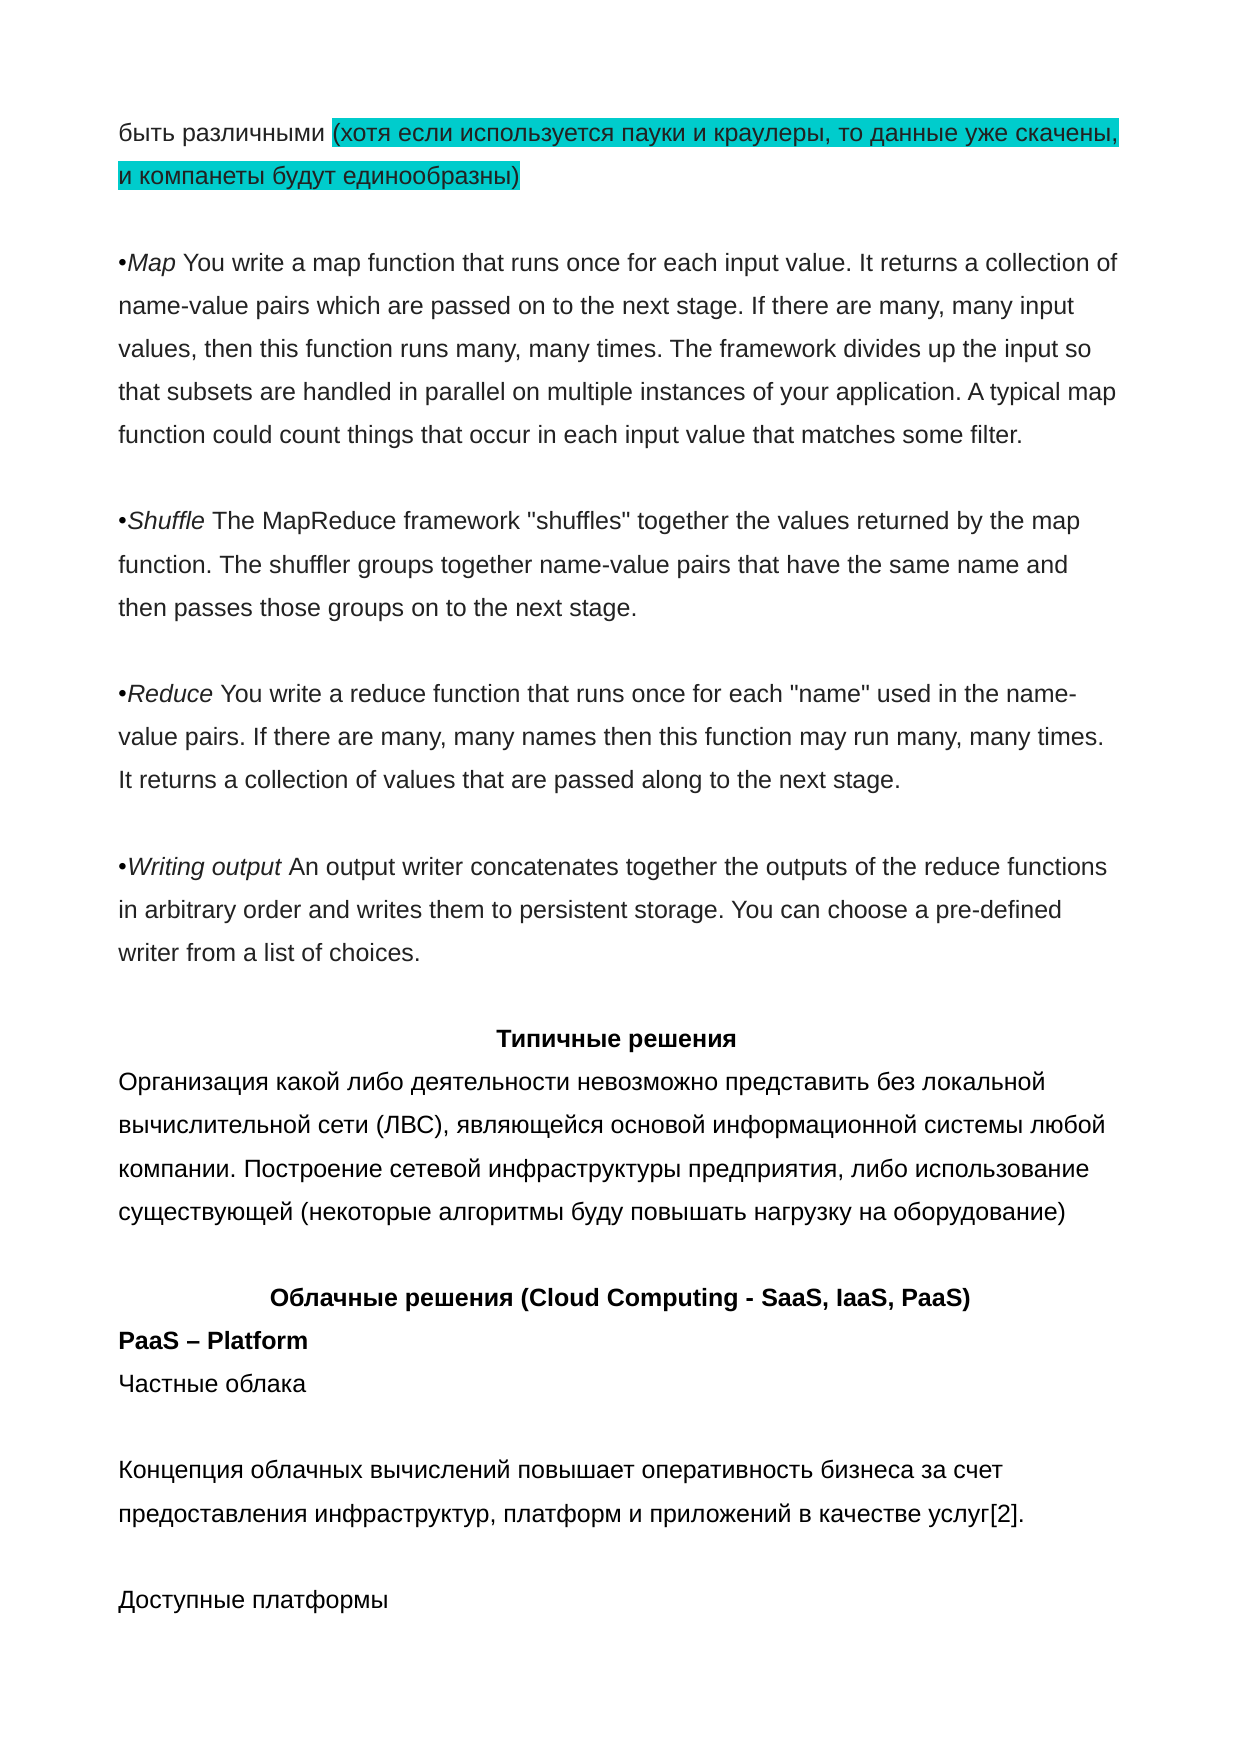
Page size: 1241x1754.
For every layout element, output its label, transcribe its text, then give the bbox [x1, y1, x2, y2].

text Типичные решения [118, 1024, 1122, 1053]
list Shuffle The MapReduce framework "shuffles" together the values returned by the map function. The shuffler groups together name-value pairs that have the same name and then passes those groups on to the next stage. [118, 506, 1122, 621]
text Организация какой либо деятельности невозможно представить без локальной вычислительной сети (ЛВС), являющейся основой информационной системы любой компании. Построение сетевой инфраструктуры предприятия, либо использование существующей (некоторые алгоритмы буду повышать нагрузку на оборудование) [118, 1067, 1122, 1225]
text Доступные платформы [118, 1585, 1122, 1613]
text Облачные решения (Cloud Computing - SaaS, IaaS, PaaS) [118, 1283, 1122, 1312]
text PaaS – Platform [118, 1326, 1122, 1355]
list Writing output An output writer concatenates together the outputs of the reduce functions in arbitrary order and writes them to persistent storage. You can choose a pre-defined writer from a list of choices. [118, 852, 1122, 967]
text Концепция облачных вычислений повышает оперативность бизнеса за счет предоставления инфраструктур, платформ и приложений в качестве услуг[2]. [118, 1455, 1122, 1527]
text быть различными (хотя если используется пауки и краулеры, то данные уже скачены, и компанеты будут единообразны) [118, 118, 1122, 190]
text Частные облака [118, 1369, 1122, 1398]
list Reduce You write a reduce function that runs once for each "name" used in the name-value pairs. If there are many, many names then this function may run many, many times. It returns a collection of values that are passed along to the next stage. [118, 679, 1122, 794]
list Map You write a map function that runs once for each input value. It returns a collection of name-value pairs which are passed on to the next stage. If there are many, many input values, then this function runs many, many times. The framework divides up the input so that subsets are handled in parallel on multiple instances of your application. A typical map function could count things that occur in each input value that matches some filter. [118, 247, 1122, 449]
